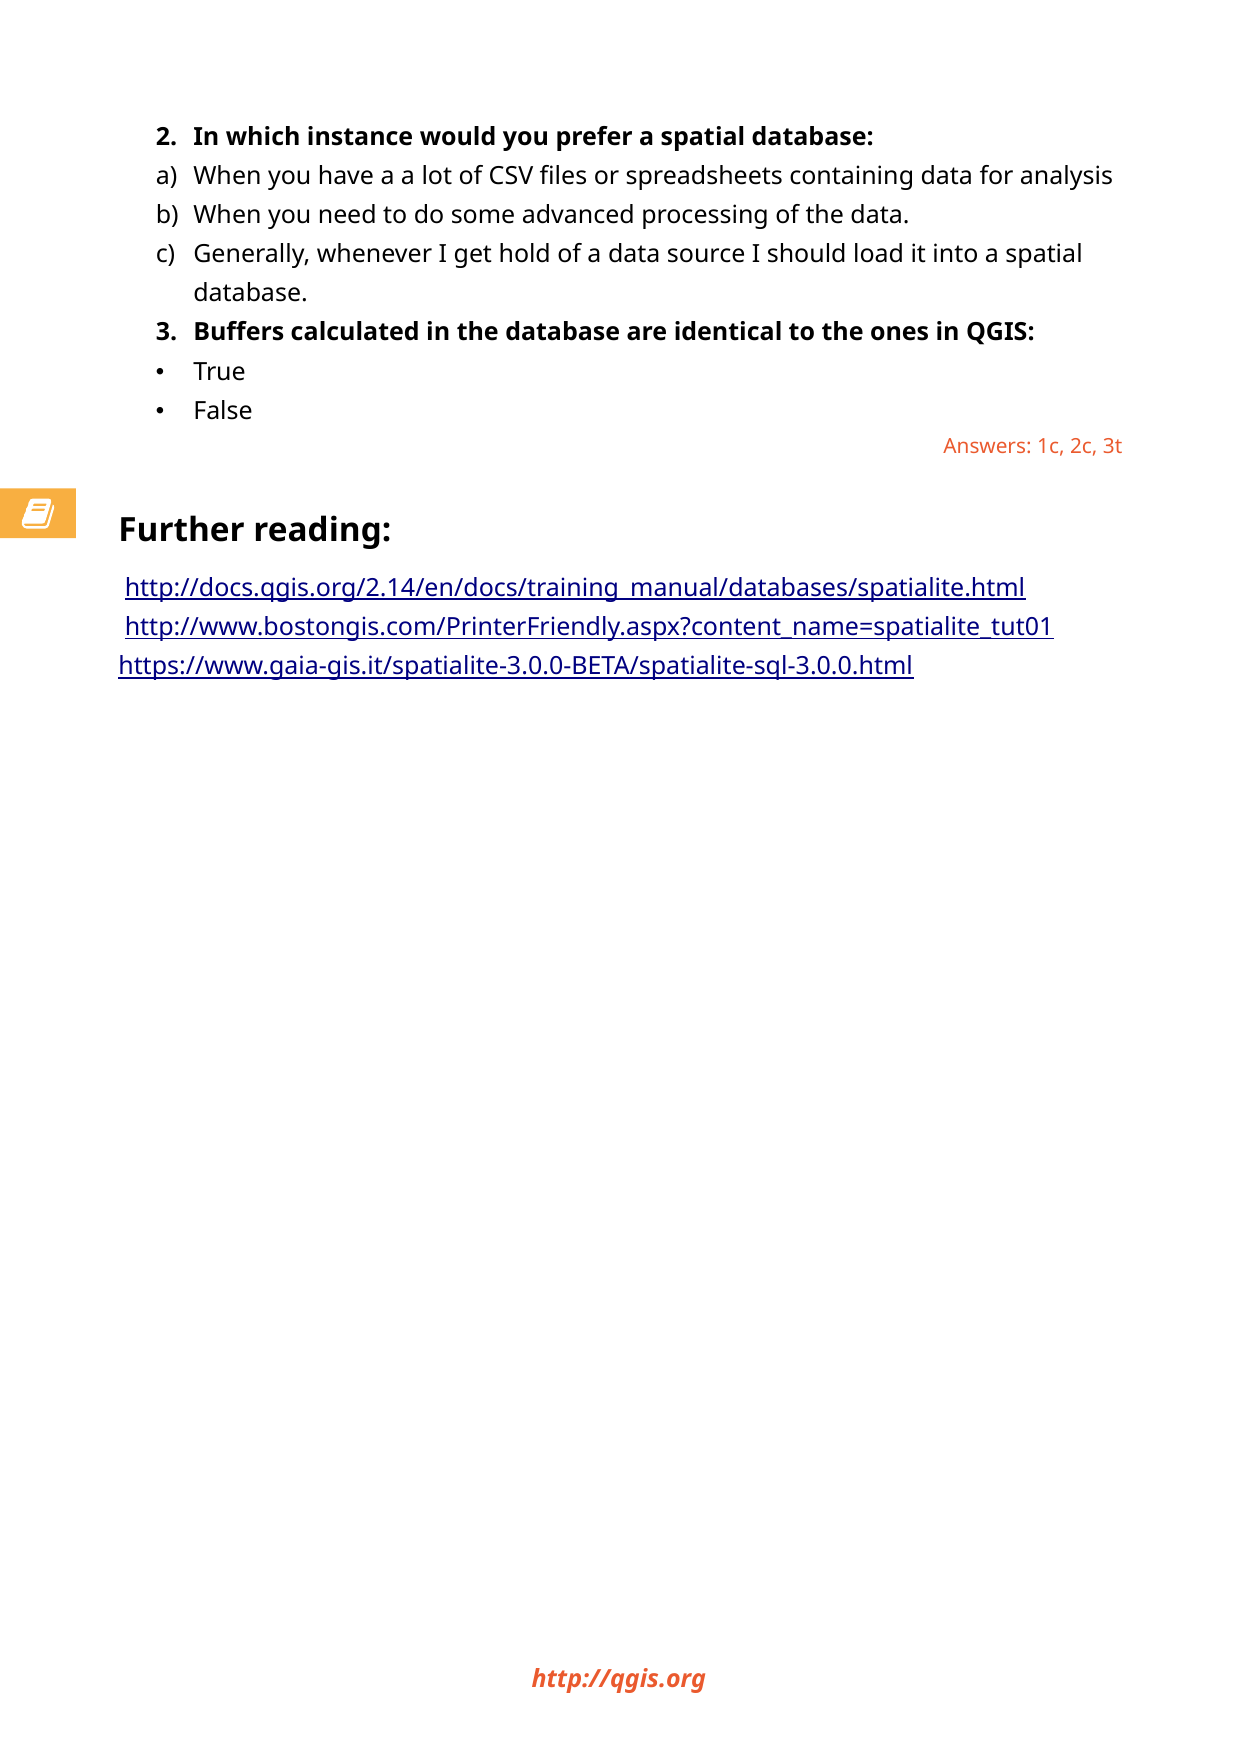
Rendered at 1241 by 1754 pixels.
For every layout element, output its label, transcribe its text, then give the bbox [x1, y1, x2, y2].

text https://www.gaia-gis.it/spatialite-3.0.0-BETA/spatialite-sql-3.0.0.html [118, 648, 1122, 682]
subtitle Further reading: [118, 506, 1122, 551]
list Buffers calculated in the database are identical to the ones in QGIS: [156, 314, 1122, 348]
list Generally, whenever I get hold of a data source I should load it into a spatial database. [156, 236, 1122, 309]
text http://docs.qgis.org/2.14/en/docs/training_manual/databases/spatialite.html [118, 570, 1122, 604]
list When you need to do some advanced processing of the data. [156, 196, 1122, 231]
list In which instance would you prefer a spatial database: [156, 118, 1122, 152]
text Answers: 1c, 2c, 3t [118, 431, 1122, 460]
text http://www.bostongis.com/PrinterFriendly.aspx?content_name=spatialite_tut01 [118, 609, 1122, 643]
list True [156, 353, 1122, 387]
list False [156, 392, 1122, 426]
list When you have a a lot of CSV files or spreadsheets containing data for analysis [156, 157, 1122, 191]
